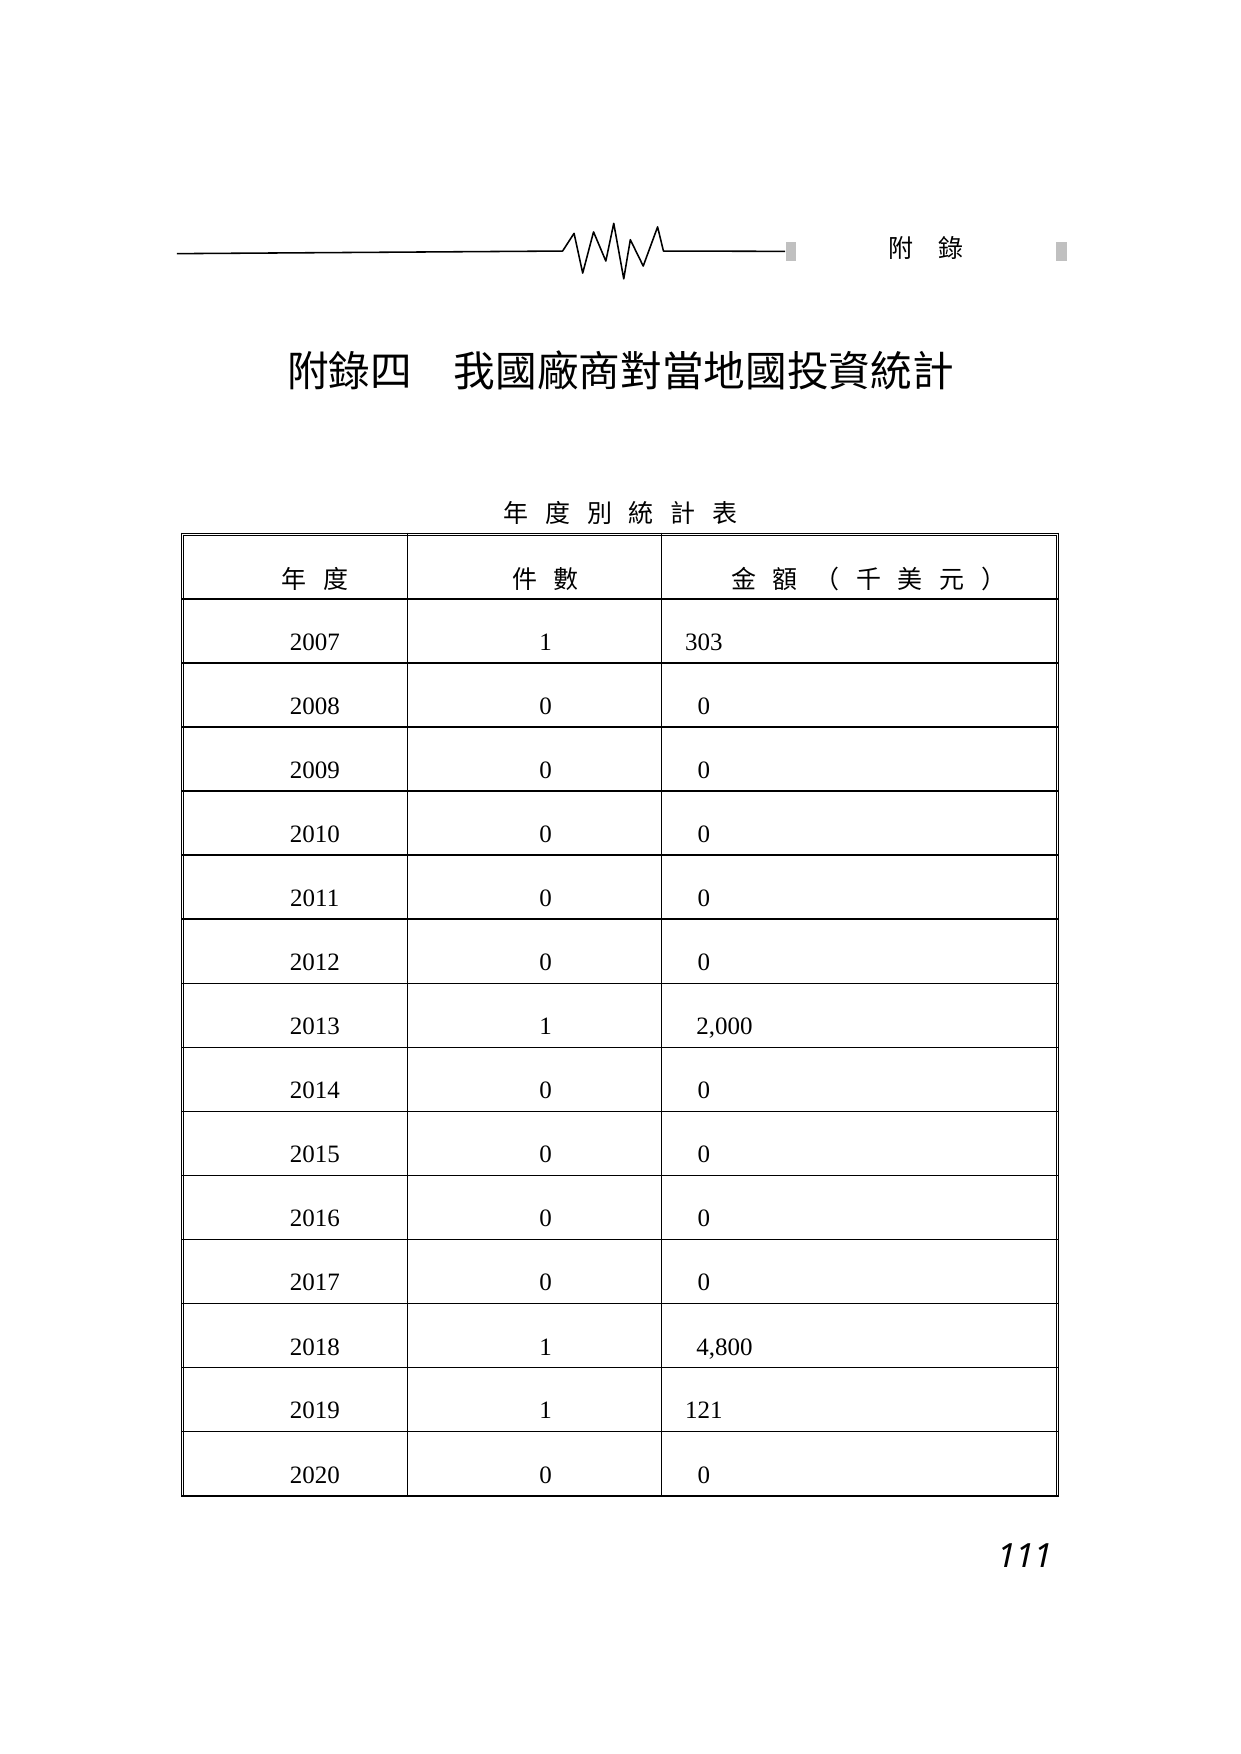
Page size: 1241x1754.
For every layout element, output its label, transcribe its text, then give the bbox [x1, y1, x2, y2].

table_cell 0 [662, 1112, 1056, 1174]
table_cell 0 [662, 1048, 1056, 1111]
table_cell 0 [408, 920, 661, 982]
table_cell 2009 [184, 728, 407, 790]
table_cell 0 [408, 792, 661, 854]
table_cell 2010 [184, 792, 407, 854]
table_cell 0 [408, 1048, 661, 1111]
table_cell 2008 [184, 664, 407, 726]
table_cell 4,800 [662, 1304, 1056, 1367]
table_cell 0 [408, 728, 661, 790]
table_cell 2012 [184, 920, 407, 982]
table_cell 0 [408, 1176, 661, 1239]
table_header 件數 [408, 536, 661, 598]
table_cell 0 [662, 856, 1056, 918]
table_cell 0 [408, 1432, 661, 1495]
table_cell 2019 [184, 1368, 407, 1431]
text 附錄四 我國廠商對當地國投資統計 [183, 327, 1058, 389]
text 年度別統計表 [183, 470, 1058, 532]
table_cell 0 [662, 1240, 1056, 1303]
table_cell 0 [408, 1240, 661, 1303]
table_cell 2011 [184, 856, 407, 918]
table_cell 0 [662, 920, 1056, 982]
table_cell 0 [408, 1112, 661, 1174]
table_cell 1 [408, 600, 661, 662]
table_cell 0 [408, 664, 661, 726]
table_cell 121 [662, 1368, 1056, 1431]
table_cell 0 [408, 856, 661, 918]
table_cell 2018 [184, 1304, 407, 1367]
table_cell 0 [662, 728, 1056, 790]
table_cell 303 [662, 600, 1056, 662]
table_cell 0 [662, 1432, 1056, 1495]
table_header 年度 [184, 536, 407, 598]
table_cell 2017 [184, 1240, 407, 1303]
table_cell 0 [662, 792, 1056, 854]
table_cell 1 [408, 984, 661, 1046]
table_cell 0 [662, 1176, 1056, 1239]
table_cell 2016 [184, 1176, 407, 1239]
table_cell 2,000 [662, 984, 1056, 1046]
table_header 金額（千美元） [662, 536, 1056, 598]
table_cell 2014 [184, 1048, 407, 1111]
table_cell 2007 [184, 600, 407, 662]
table_cell 2015 [184, 1112, 407, 1174]
table_cell 2020 [184, 1432, 407, 1495]
table_cell 0 [662, 664, 1056, 726]
table_cell 1 [408, 1304, 661, 1367]
table_cell 2013 [184, 984, 407, 1046]
table_cell 1 [408, 1368, 661, 1431]
